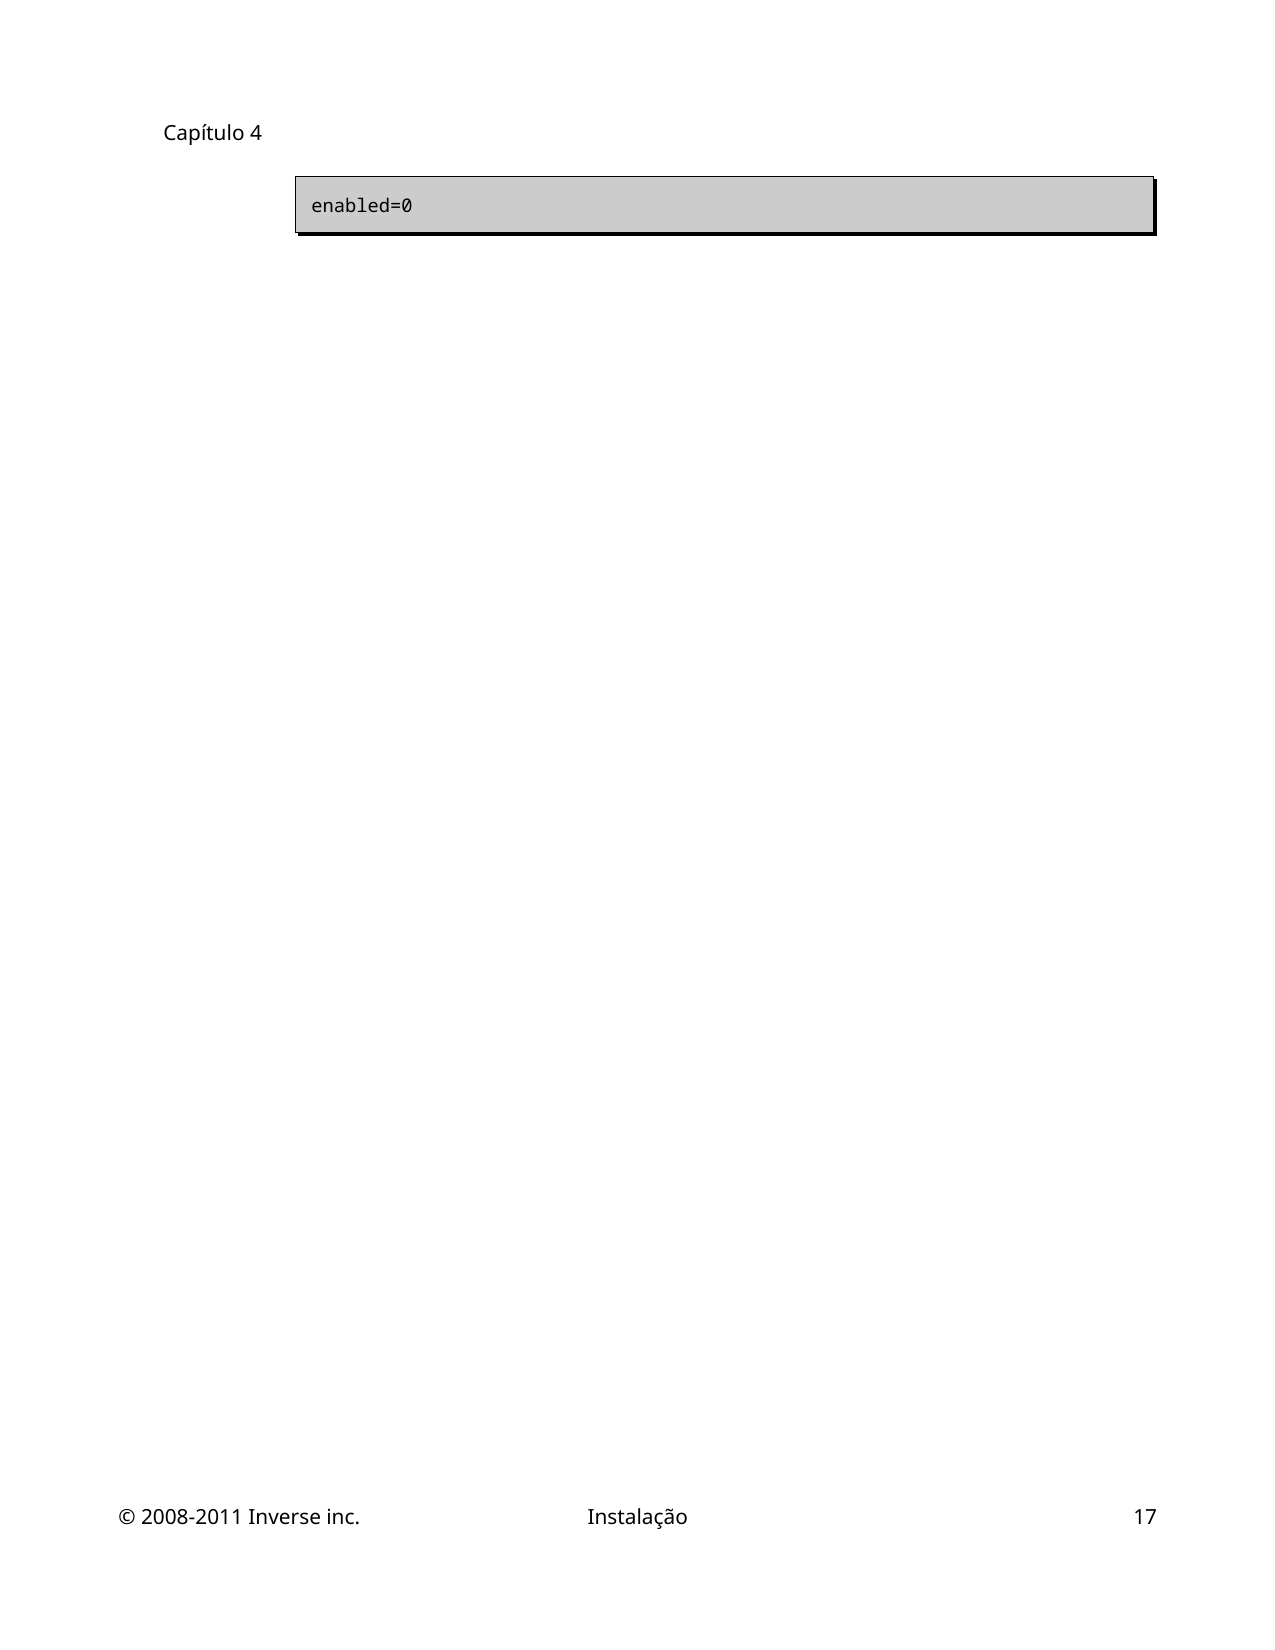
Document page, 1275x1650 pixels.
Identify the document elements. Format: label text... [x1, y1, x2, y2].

text enabled=0 [296, 177, 1153, 232]
